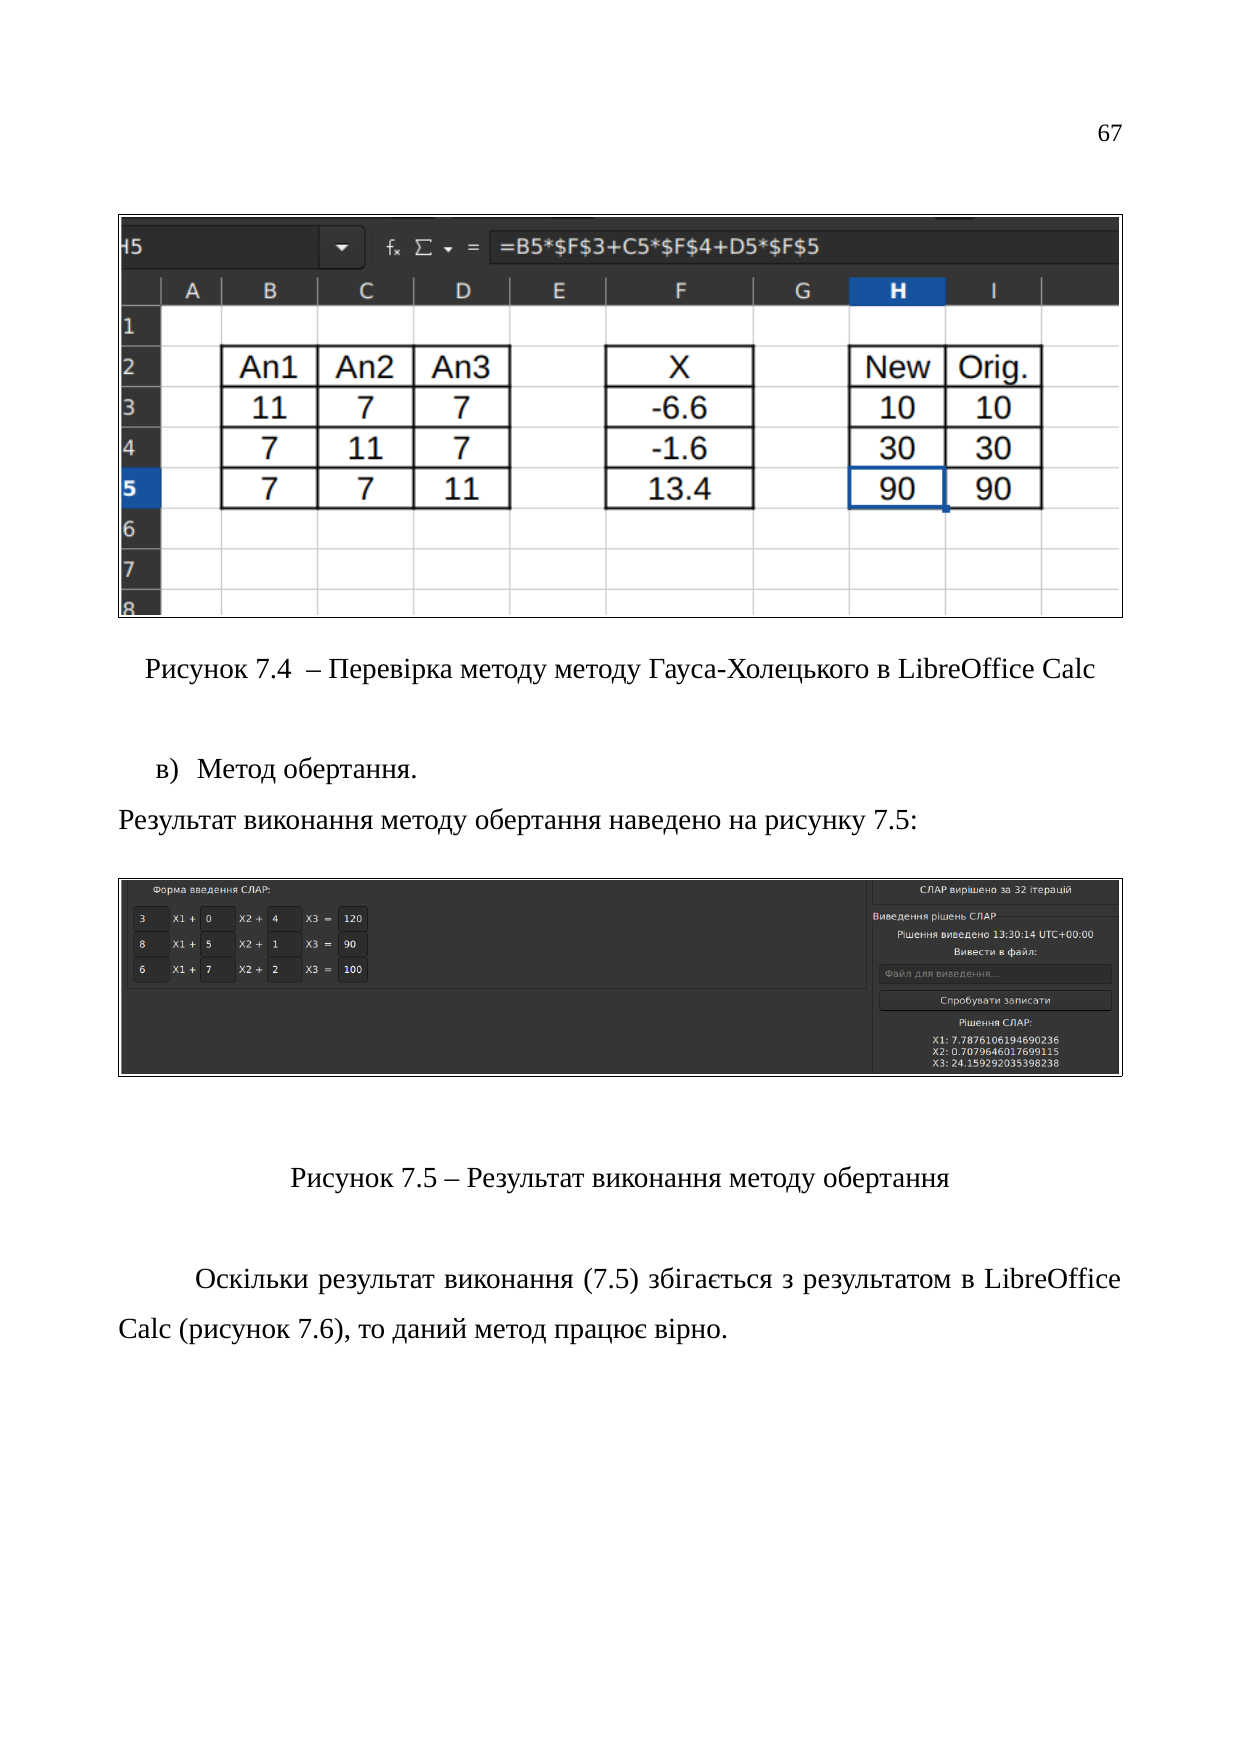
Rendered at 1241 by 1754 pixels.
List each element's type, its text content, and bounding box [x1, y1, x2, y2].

list Метод обертання. [155, 752, 1122, 785]
text Оскільки результат виконання (7.5) збігається з результатом в LibreOffice Calc (рисунок 7.6), то даний метод працює вірно. [118, 1261, 1122, 1344]
text Рисунок 7.5 – Результат виконання методу обертання [118, 1160, 1122, 1194]
text Рисунок 7.4 – Перевірка методу методу Гауса-Холецького в LibreOffice Calc [118, 618, 1122, 684]
picture [121, 880, 1119, 1074]
list Результат виконання методу обертання наведено на рисунку 7.5: [118, 802, 1122, 835]
picture [121, 217, 1119, 615]
